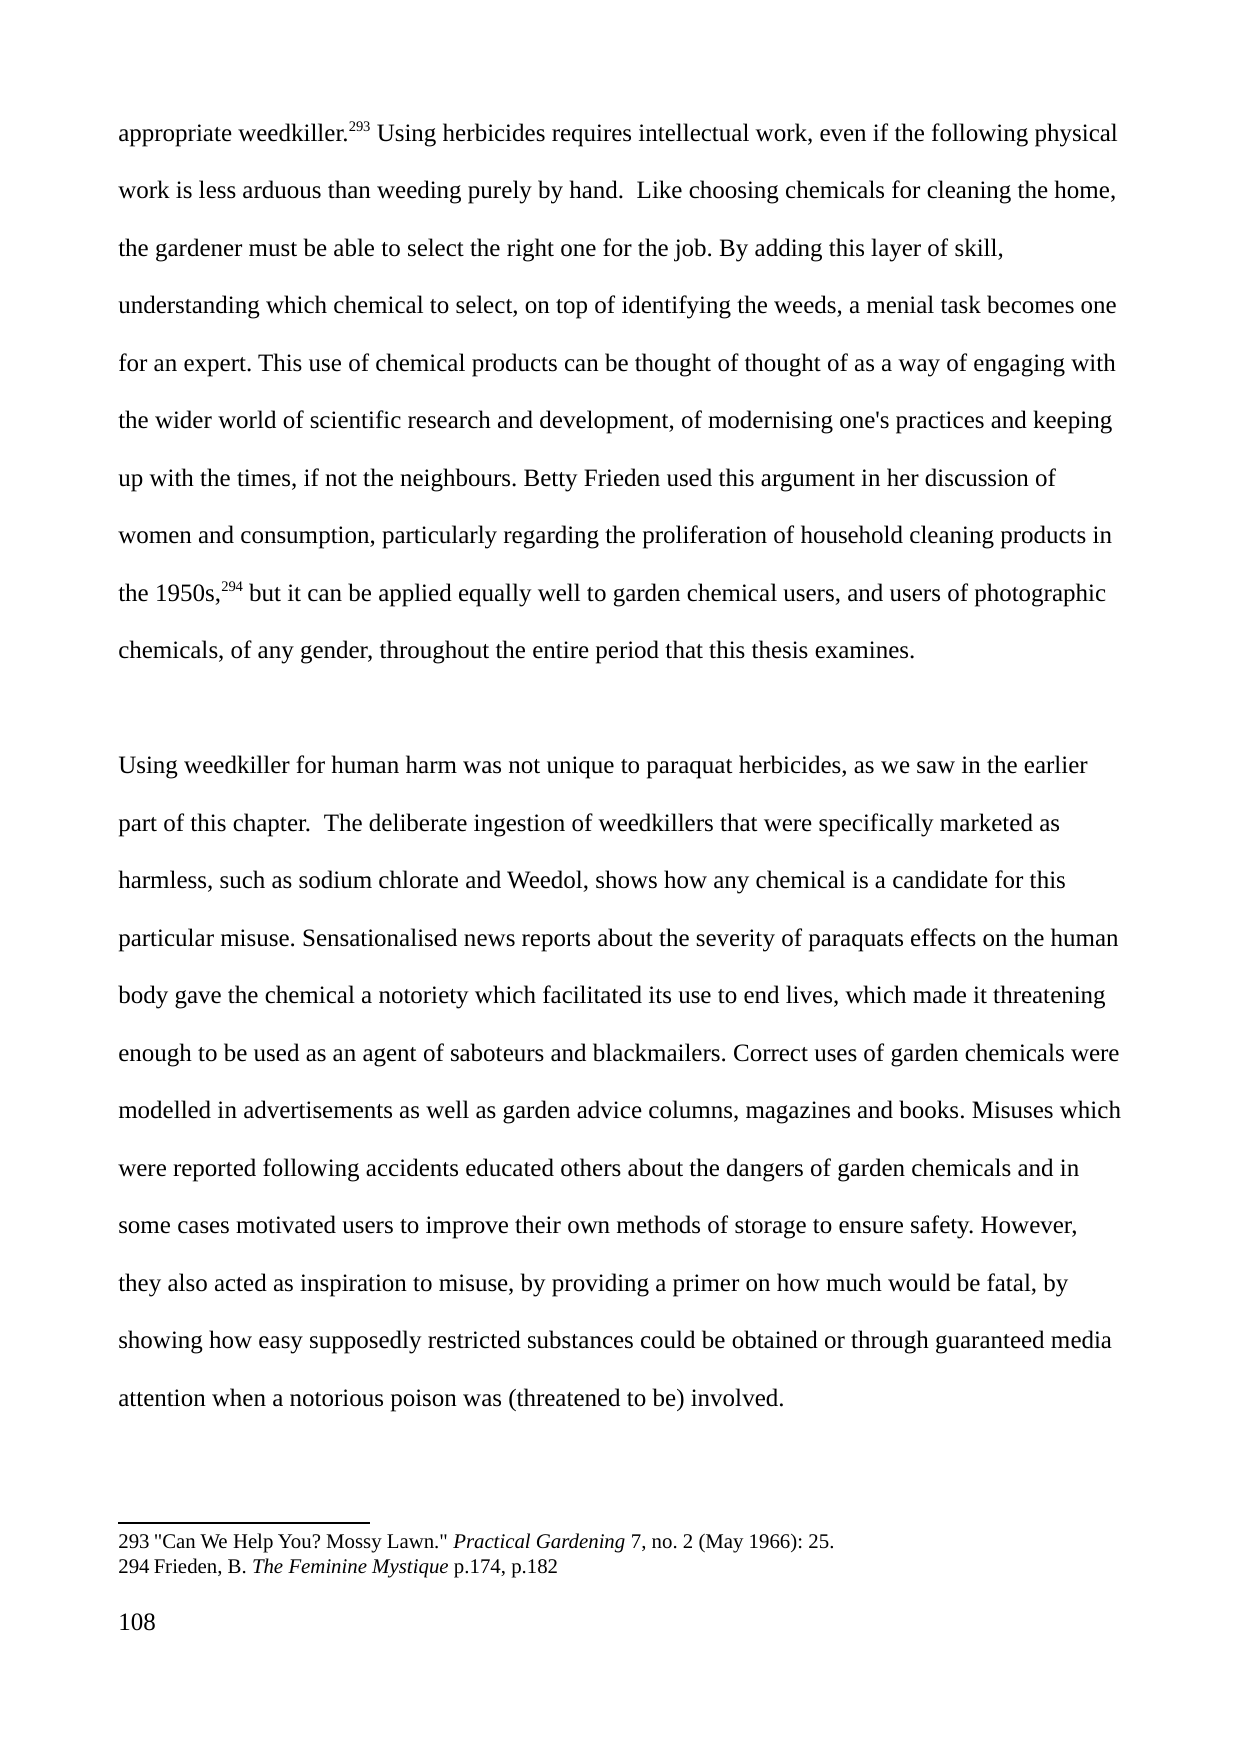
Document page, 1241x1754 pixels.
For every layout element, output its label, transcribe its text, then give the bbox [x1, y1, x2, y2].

text Using weedkiller for human harm was not unique to paraquat herbicides, as we saw in the earlier part of this chapter. The deliberate ingestion of weedkillers that were specifically marketed as harmless, such as sodium chlorate and Weedol, shows how any chemical is a candidate for this particular misuse. Sensationalised news reports about the severity of paraquats effects on the human body gave the chemical a notoriety which facilitated its use to end lives, which made it threatening enough to be used as an agent of saboteurs and blackmailers. Correct uses of garden chemicals were modelled in advertisements as well as garden advice columns, magazines and books. Misuses which were reported following accidents educated others about the dangers of garden chemicals and in some cases motivated users to improve their own methods of storage to ensure safety. However, they also acted as inspiration to misuse, by providing a primer on how much would be fatal, by showing how easy supposedly restricted substances could be obtained or through guaranteed media attention when a notorious poison was (threatened to be) involved. [118, 751, 1122, 1412]
text "Can We Help You? Mossy Lawn." Practical Gardening 7, no. 2 (May 1966): 25. [118, 1529, 1122, 1553]
text Frieden, B. The Feminine Mystique p.174, p.182 [118, 1553, 1122, 1578]
text appropriate weedkiller. Using herbicides requires intellectual work, even if the following physical work is less arduous than weeding purely by hand. Like choosing chemicals for cleaning the home, the gardener must be able to select the right one for the job. By adding this layer of skill, understanding which chemical to select, on top of identifying the weeds, a menial task becomes one for an expert. This use of chemical products can be thought of thought of as a way of engaging with the wider world of scientific research and development, of modernising one's practices and keeping up with the times, if not the neighbours. Betty Frieden used this argument in her discussion of women and consumption, particularly regarding the proliferation of household cleaning products in the 1950s, but it can be applied equally well to garden chemical users, and users of photographic chemicals, of any gender, throughout the entire period that this thesis examines. [118, 118, 1122, 664]
